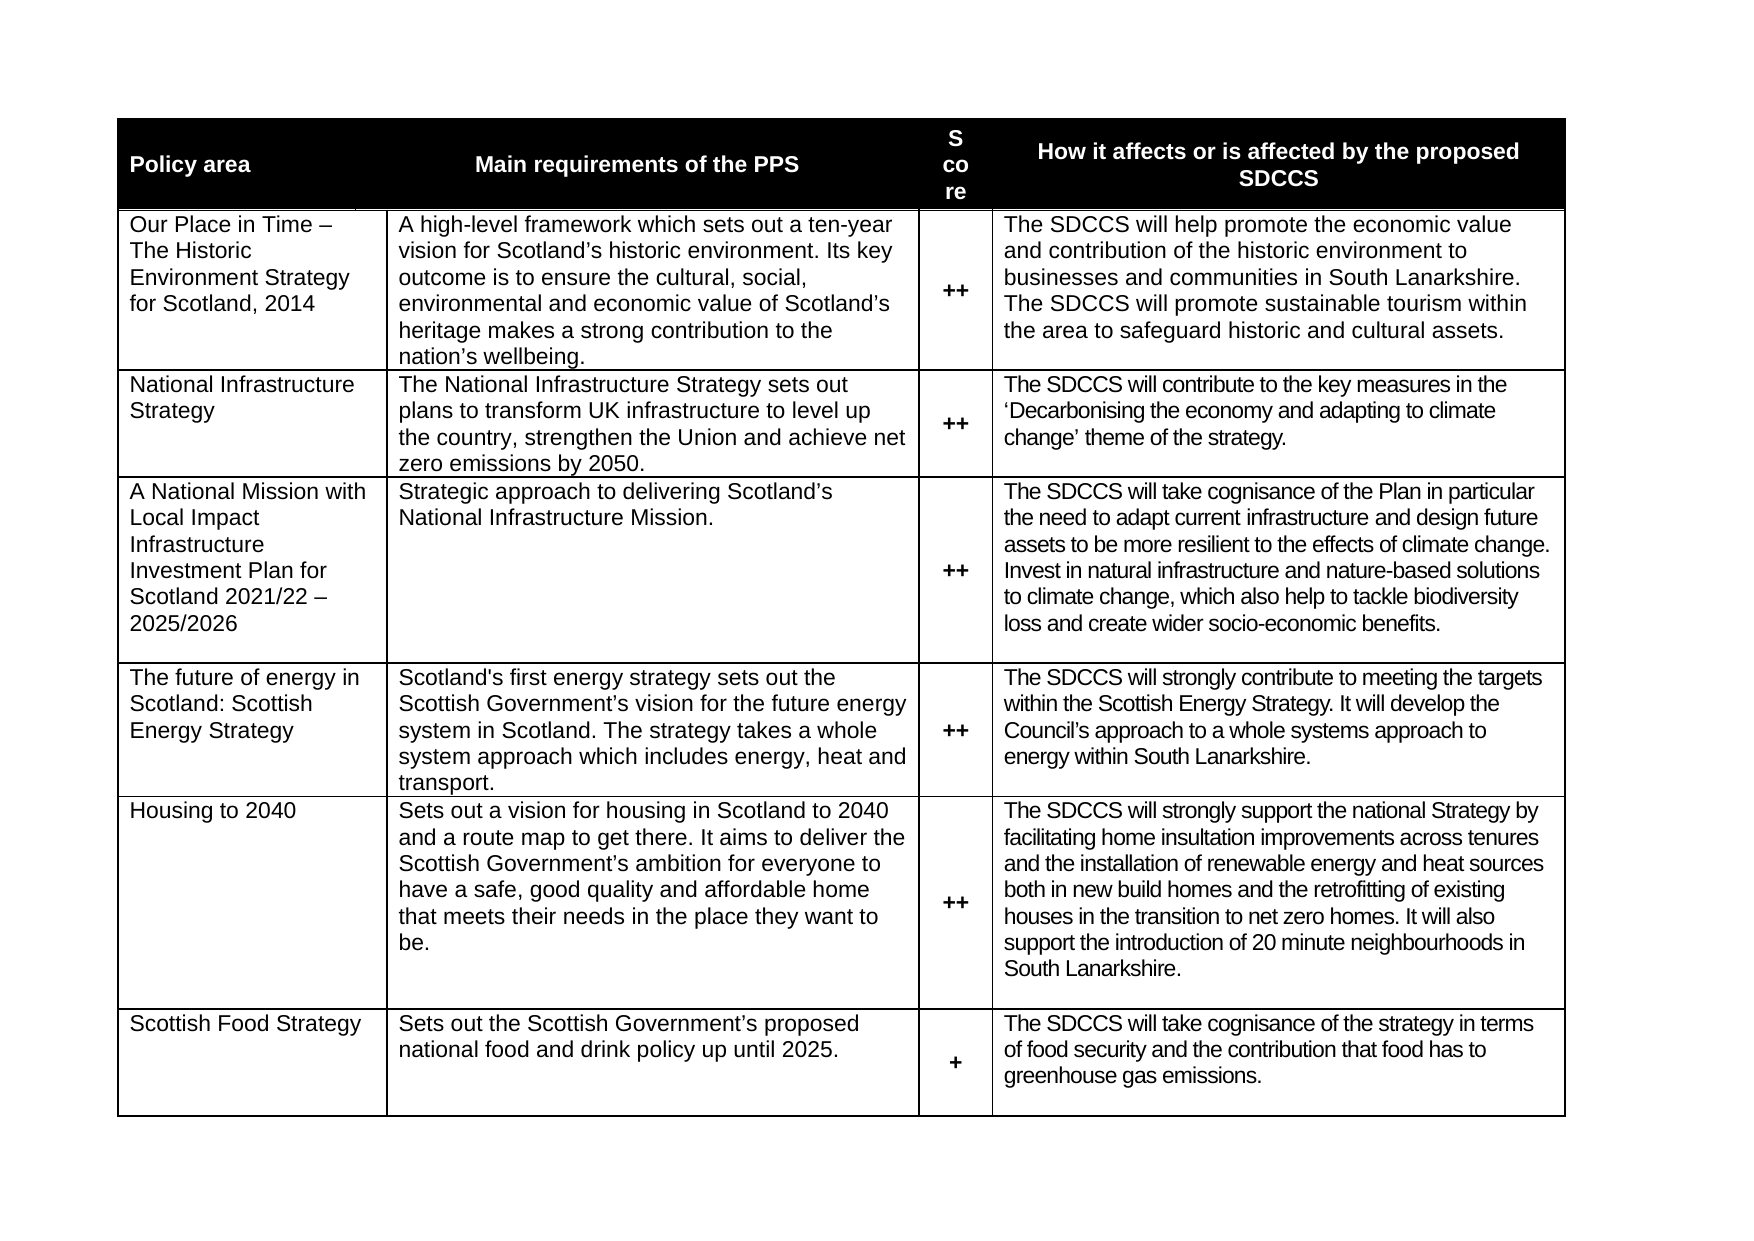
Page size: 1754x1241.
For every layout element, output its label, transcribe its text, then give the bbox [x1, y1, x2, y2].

table_cell ++ [920, 211, 992, 369]
table_cell The National Infrastructure Strategy sets out plans to transform UK infrastructure to level up the country, strengthen the Union and achieve net zero emissions by 2050. [388, 371, 918, 476]
table_header Policy area [119, 120, 355, 209]
table_cell Scottish Food Strategy [119, 1010, 386, 1115]
table_cell National Infrastructure Strategy [119, 371, 386, 476]
table_header How it affects or is affected by the proposed SDCCS [993, 120, 1564, 209]
table_cell ++ [920, 797, 992, 1008]
table_cell ++ [920, 478, 992, 662]
table_cell Sets out a vision for housing in Scotland to 2040 and a route map to get there. It aims to deliver the Scottish Government’s ambition for everyone to have a safe, good quality and affordable home that meets their needs in the place they want to be. [388, 797, 918, 1008]
table_cell The SDCCS will help promote the economic value and contribution of the historic environment to businesses and communities in South Lanarkshire. The SDCCS will promote sustainable tourism within the area to safeguard historic and cultural assets. [993, 211, 1564, 369]
table_cell Scotland's first energy strategy sets out the Scottish Government’s vision for the future energy system in Scotland. The strategy takes a whole system approach which includes energy, heat and transport. [388, 664, 918, 796]
table_cell Strategic approach to delivering Scotland’s National Infrastructure Mission. [388, 478, 918, 662]
table_cell A National Mission with Local Impact Infrastructure Investment Plan for Scotland 2021/22 – 2025/2026 [119, 478, 386, 662]
table_cell The SDCCS will strongly support the national Strategy by facilitating home insultation improvements across tenures and the installation of renewable energy and heat sources both in new build homes and the retrofitting of existing houses in the transition to net zero homes. It will also support the introduction of 20 minute neighbourhoods in South Lanarkshire. [993, 797, 1564, 1008]
table_cell The SDCCS will take cognisance of the strategy in terms of food security and the contribution that food has to greenhouse gas emissions. [993, 1010, 1564, 1115]
table_cell Our Place in Time – The Historic Environment Strategy for Scotland, 2014 [119, 211, 386, 369]
table_cell + [920, 1010, 992, 1115]
table_header Score [920, 120, 992, 209]
table_cell Sets out the Scottish Government’s proposed national food and drink policy up until 2025. [388, 1010, 918, 1115]
table_cell The future of energy in Scotland: Scottish Energy Strategy [119, 664, 386, 796]
table_cell The SDCCS will strongly contribute to meeting the targets within the Scottish Energy Strategy. It will develop the Council’s approach to a whole systems approach to energy within South Lanarkshire. [993, 664, 1564, 796]
table_cell Housing to 2040 [119, 797, 386, 1008]
table_cell The SDCCS will contribute to the key measures in the ‘Decarbonising the economy and adapting to climate change’ theme of the strategy. [993, 371, 1564, 476]
table_cell ++ [920, 371, 992, 476]
table_header Main requirements of the PPS [356, 120, 918, 209]
table_cell ++ [920, 664, 992, 796]
table_cell The SDCCS will take cognisance of the Plan in particular the need to adapt current infrastructure and design future assets to be more resilient to the effects of climate change. Invest in natural infrastructure and nature-based solutions to climate change, which also help to tackle biodiversity loss and create wider socio-economic benefits. [993, 478, 1564, 662]
table_cell A high-level framework which sets out a ten-year vision for Scotland’s historic environment. Its key outcome is to ensure the cultural, social, environmental and economic value of Scotland’s heritage makes a strong contribution to the nation’s wellbeing. [388, 211, 918, 369]
